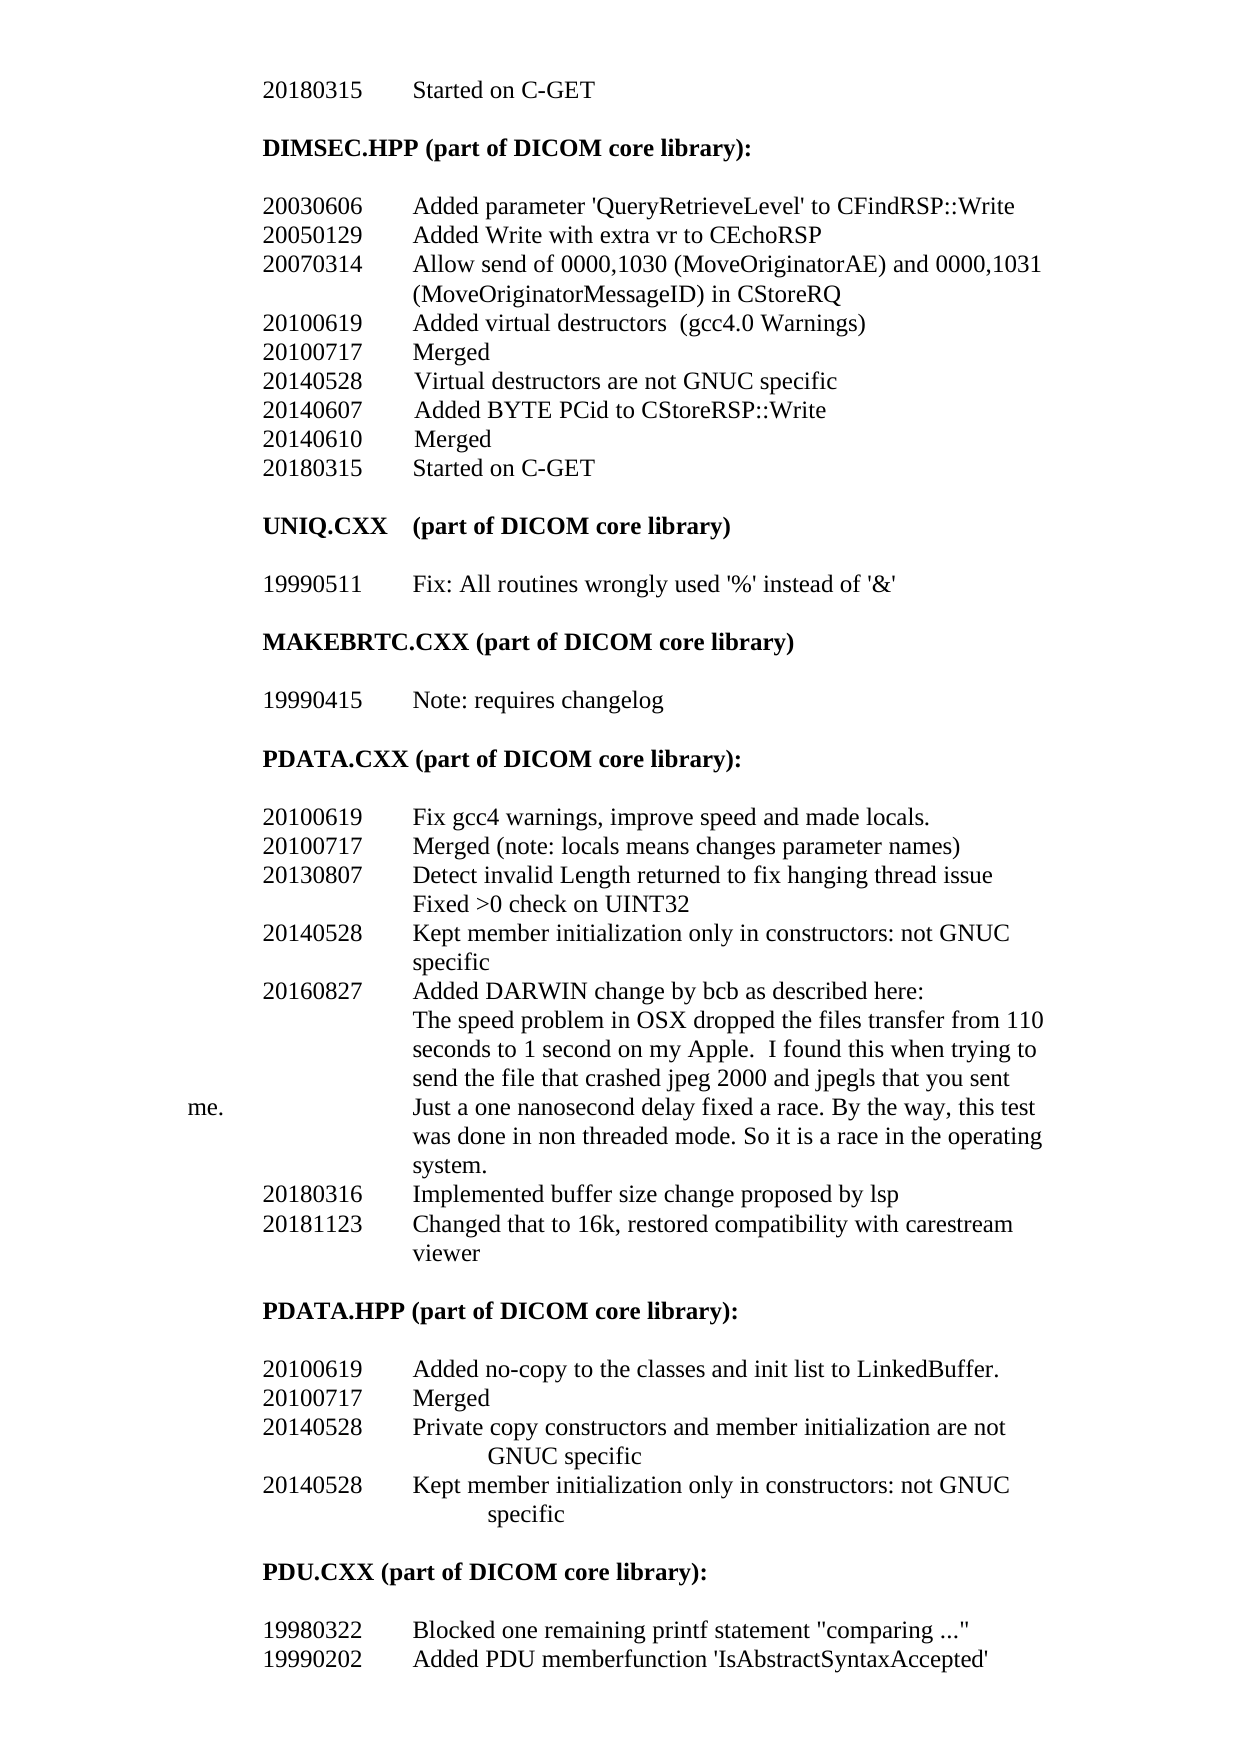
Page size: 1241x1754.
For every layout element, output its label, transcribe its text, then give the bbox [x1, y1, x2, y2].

text 20140528 Virtual destructors are not GNUC specific [187, 366, 1053, 395]
text 19990202 Added PDU memberfunction 'IsAbstractSyntaxAccepted' [187, 1644, 1053, 1673]
text 20100619 Added virtual destructors (gcc4.0 Warnings) [187, 307, 1053, 337]
text PDATA.CXX (part of DICOM core library): [187, 743, 1053, 772]
text UNIQ.CXX (part of DICOM core library) [187, 511, 1053, 540]
text 20050129 Added Write with extra vr to CEchoRSP [187, 220, 1053, 249]
text 20160827 Added DARWIN change by bcb as described here: [187, 976, 1053, 1005]
text 19990511 Fix: All routines wrongly used '%' instead of '&' [187, 569, 1053, 598]
text 20140528 Private copy constructors and member initialization are not GNUC specific [187, 1412, 1053, 1470]
text DIMSEC.HPP (part of DICOM core library): [187, 133, 1053, 162]
text 20140607 Added BYTE PCid to CStoreRSP::Write [187, 395, 1053, 424]
text 19990415 Note: requires changelog [187, 685, 1053, 714]
text PDATA.HPP (part of DICOM core library): [187, 1296, 1053, 1325]
text 20100717 Merged [187, 1383, 1053, 1412]
text 20180315 Started on C-GET [187, 75, 1053, 104]
text 20100619 Fix gcc4 warnings, improve speed and made locals. [187, 802, 1053, 831]
text 20030606 Added parameter 'QueryRetrieveLevel' to CFindRSP::Write [187, 191, 1053, 220]
text The speed problem in OSX dropped the files transfer from 110 seconds to 1 second on my Apple. I found this when trying to send the file that crashed jpeg 2000 and jpegls that you sent me. Just a one nanosecond delay fixed a race. By the way, this test was done in non threaded mode. So it is a race in the operating system. [187, 1005, 1053, 1179]
text 20130807 Detect invalid Length returned to fix hanging thread issue [187, 860, 1053, 889]
text PDU.CXX (part of DICOM core library): [187, 1557, 1053, 1586]
text Fixed >0 check on UINT32 [187, 889, 1053, 918]
text 20100619 Added no-copy to the classes and init list to LinkedBuffer. [187, 1354, 1053, 1383]
text 20180315 Started on C-GET [187, 453, 1053, 482]
text 20181123 Changed that to 16k, restored compatibility with carestream viewer [187, 1208, 1053, 1267]
text 20140610 Merged [187, 424, 1053, 453]
text 20100717 Merged (note: locals means changes parameter names) [187, 831, 1053, 860]
text 20180316 Implemented buffer size change proposed by lsp [187, 1179, 1053, 1208]
text 20140528 Kept member initialization only in constructors: not GNUC specific [187, 918, 1053, 976]
text 20070314 Allow send of 0000,1030 (MoveOriginatorAE) and 0000,1031 (MoveOriginatorMessageID) in CStoreRQ [187, 249, 1053, 307]
text 19980322 Blocked one remaining printf statement "comparing ..." [187, 1615, 1053, 1644]
text 20100717 Merged [187, 337, 1053, 366]
text 20140528 Kept member initialization only in constructors: not GNUC specific [187, 1470, 1053, 1528]
text MAKEBRTC.CXX (part of DICOM core library) [187, 627, 1053, 656]
